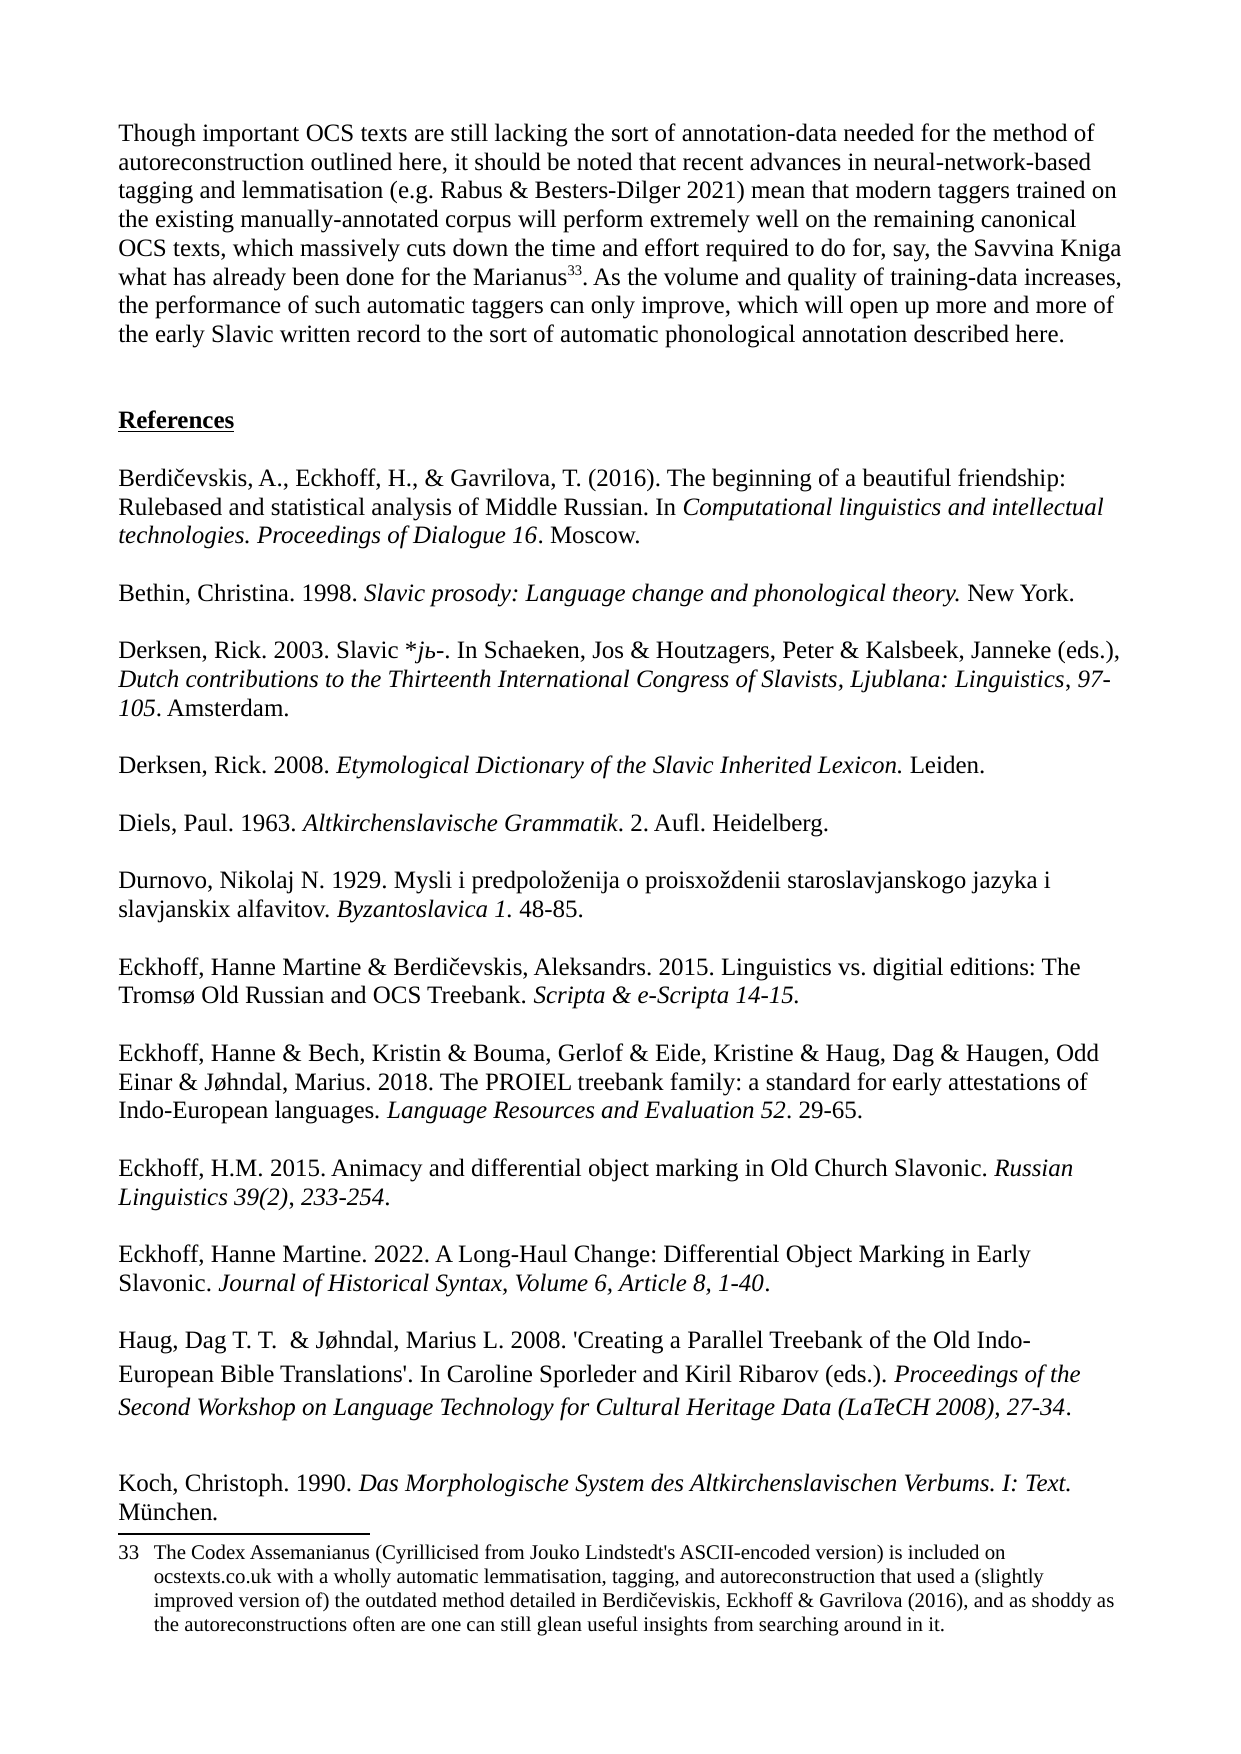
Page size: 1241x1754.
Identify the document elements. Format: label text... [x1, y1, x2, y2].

text Derksen, Rick. 2003. Slavic *jь‑. In Schaeken, Jos & Houtzagers, Peter & Kalsbeek, Janneke (eds.), Dutch contributions to the Thirteenth International Congress of Slavists, Ljublana: Linguistics, 97-105. Amsterdam. [118, 636, 1122, 722]
text Eckhoff, H.M. 2015. Animacy and differential object marking in Old Church Slavonic. Russian Linguistics 39(2), 233-254. [118, 1153, 1122, 1211]
text References [118, 406, 1122, 434]
text Berdičevskis, A., Eckhoff, H., & Gavrilova, T. (2016). The beginning of a beautiful friendship: [118, 463, 1122, 492]
text Eckhoff, Hanne Martine & Berdičevskis, Aleksandrs. 2015. Linguistics vs. digitial editions: The Tromsø Old Russian and OCS Treebank. Scripta & e-Scripta 14-15. [118, 952, 1122, 1009]
text Diels, Paul. 1963. Altkirchenslavische Grammatik. 2. Aufl. Heidelberg. [118, 808, 1122, 837]
text Koch, Christoph. 1990. Das Morphologische System des Altkirchenslavischen Verbums. I: Text. München. [118, 1468, 1122, 1526]
text Rulebased and statistical analysis of Middle Russian. In Computational linguistics and intellectual [118, 492, 1122, 521]
text Durnovo, Nikolaj N. 1929. Mysli i predpoloženija o proisxoždenii staroslavjanskogo jazyka i slavjanskix alfavitov. Byzantoslavica 1. 48-85. [118, 866, 1122, 923]
text Derksen, Rick. 2008. Etymological Dictionary of the Slavic Inherited Lexicon. Leiden. [118, 751, 1122, 779]
text Eckhoff, Hanne Martine. 2022. A Long-Haul Change: Differential Object Marking in Early Slavonic. Journal of Historical Syntax, Volume 6, Article 8, 1-40. [118, 1239, 1122, 1297]
text Though important OCS texts are still lacking the sort of annotation-data needed for the method of autoreconstruction outlined here, it should be noted that recent advances in neural-network-based tagging and lemmatisation (e.g. Rabus & Besters-Dilger 2021) mean that modern taggers trained on the existing manually-annotated corpus will perform extremely well on the remaining canonical OCS texts, which massively cuts down the time and effort required to do for, say, the Savvina Kniga what has already been done for the Marianus. As the volume and quality of training-data increases, the performance of such automatic taggers can only improve, which will open up more and more of the early Slavic written record to the sort of automatic phonological annotation described here. [118, 118, 1122, 348]
text Eckhoff, Hanne & Bech, Kristin & Bouma, Gerlof & Eide, Kristine & Haug, Dag & Haugen, Odd Einar & Jøhndal, Marius. 2018. The PROIEL treebank family: a standard for early attestations of Indo-European languages. Language Resources and Evaluation 52. 29-65. [118, 1038, 1122, 1124]
text Haug, Dag T. T. & Jøhndal, Marius L. 2008. 'Creating a Parallel Treebank of the Old Indo-European Bible Translations'. In Caroline Sporleder and Kiril Ribarov (eds.). Proceedings of the Second Workshop on Language Technology for Cultural Heritage Data (LaTeCH 2008), 27-34. [118, 1326, 1122, 1420]
text Bethin, Christina. 1998. Slavic prosody: Language change and phonological theory. New York. [118, 578, 1122, 607]
text technologies. Proceedings of Dialogue 16. Moscow. [118, 521, 1122, 549]
text The Codex Assemanianus (Cyrillicised from Jouko Lindstedt's ASCII-encoded version) is included on ocstexts.co.uk with a wholly automatic lemmatisation, tagging, and autoreconstruction that used a (slightly improved version of) the outdated method detailed in Berdičeviskis, Eckhoff & Gavrilova (2016), and as shoddy as the autoreconstructions often are one can still glean useful insights from searching around in it. [118, 1539, 1122, 1636]
